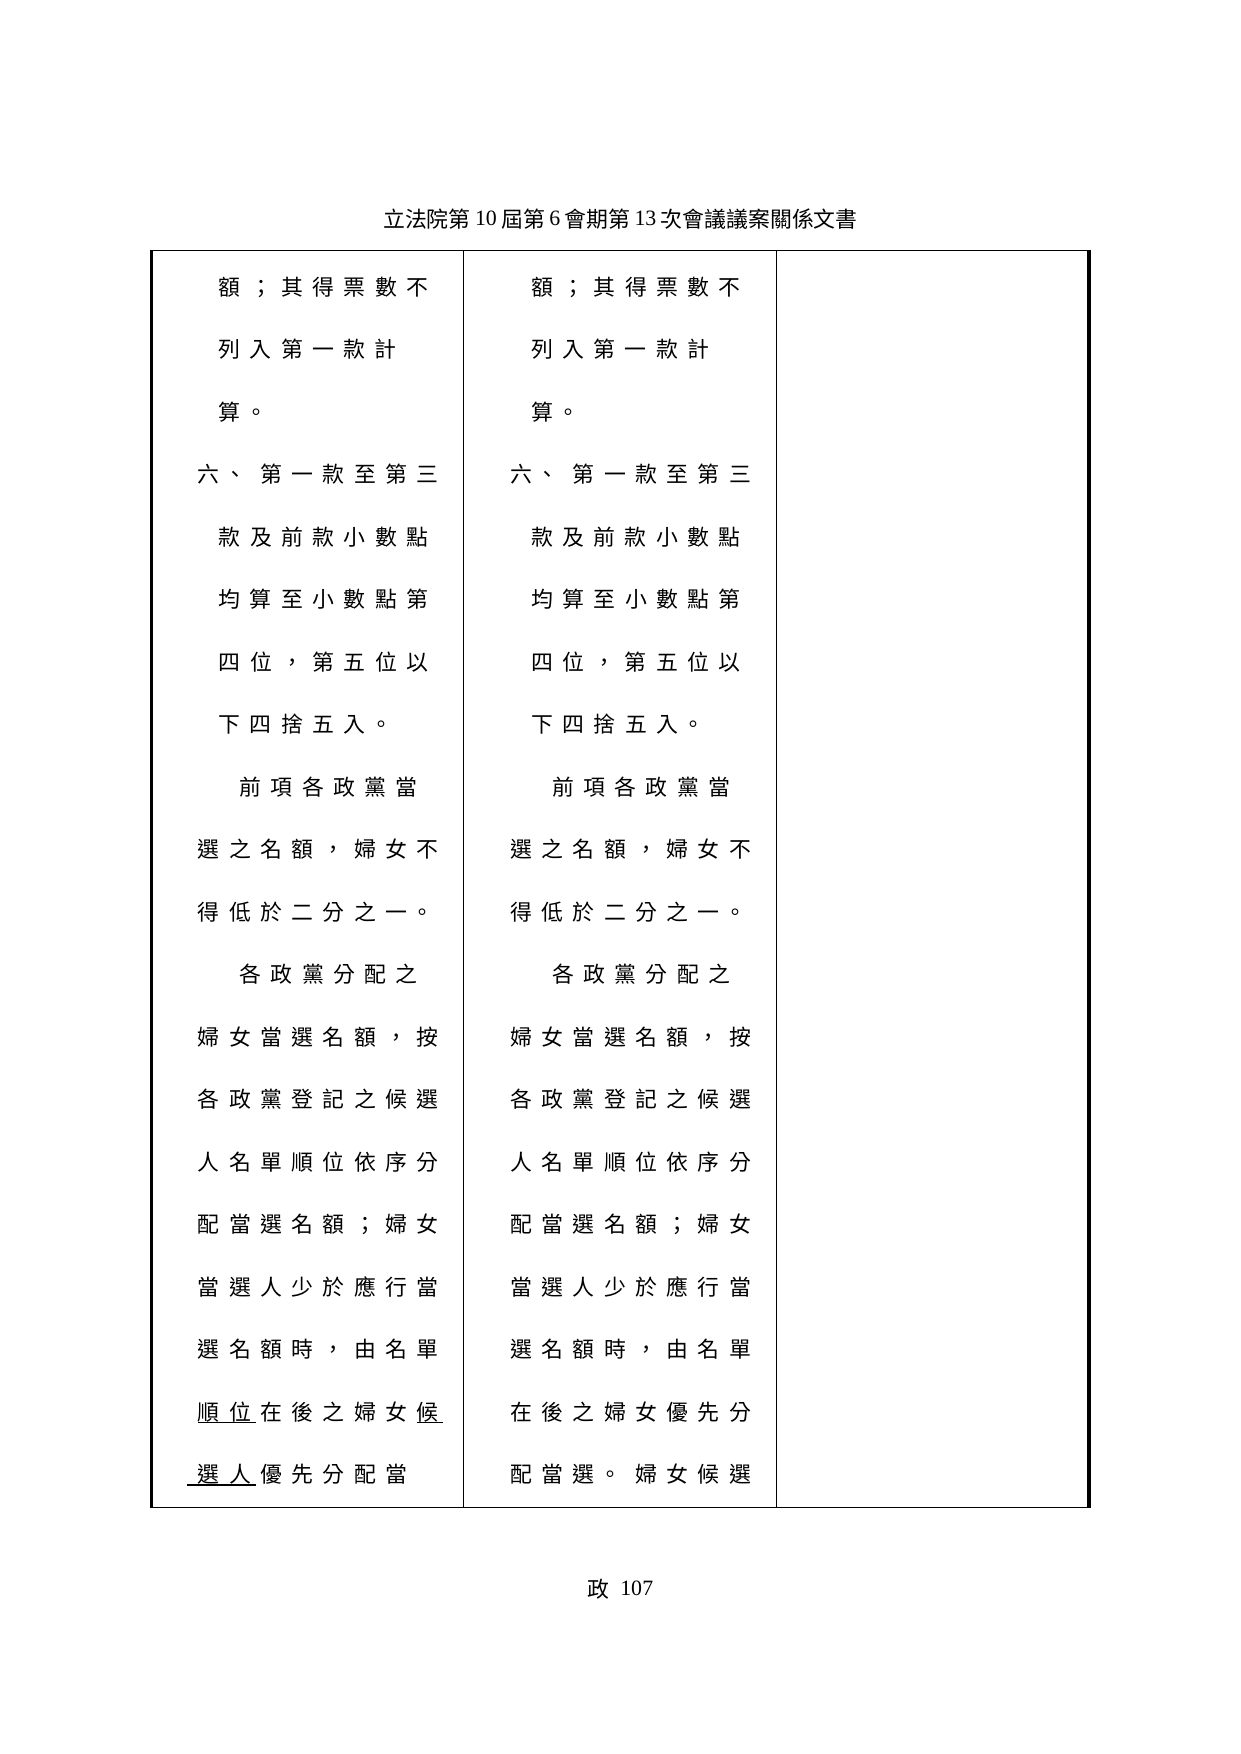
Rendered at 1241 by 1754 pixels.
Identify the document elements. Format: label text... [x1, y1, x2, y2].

table_cell 額；其得票數不列入第一款計算。 六、第一款至第三款及前款小數點均算至小數點第四位，第五位以下四捨五入。 前項各政黨當選之名額，婦女不得低於二分之一。 各政黨分配之婦女當選名額，按各政黨登記之候選人名單順位依序分配當選名額；婦女當選人少於應行當選名額時，由名單在後之婦女優先分配當選。婦女候選 [464, 251, 776, 1507]
table_cell [777, 251, 1087, 1507]
table_cell 額；其得票數不列入第一款計算。 六、第一款至第三款及前款小數點均算至小數點第四位，第五位以下四捨五入。 前項各政黨當選之名額，婦女不得低於二分之一。 各政黨分配之婦女當選名額，按各政黨登記之候選人名單順位依序分配當選名額；婦女當選人少於應行當選名額時，由名單順位在後之婦女候選人優先分配當 [153, 251, 463, 1507]
